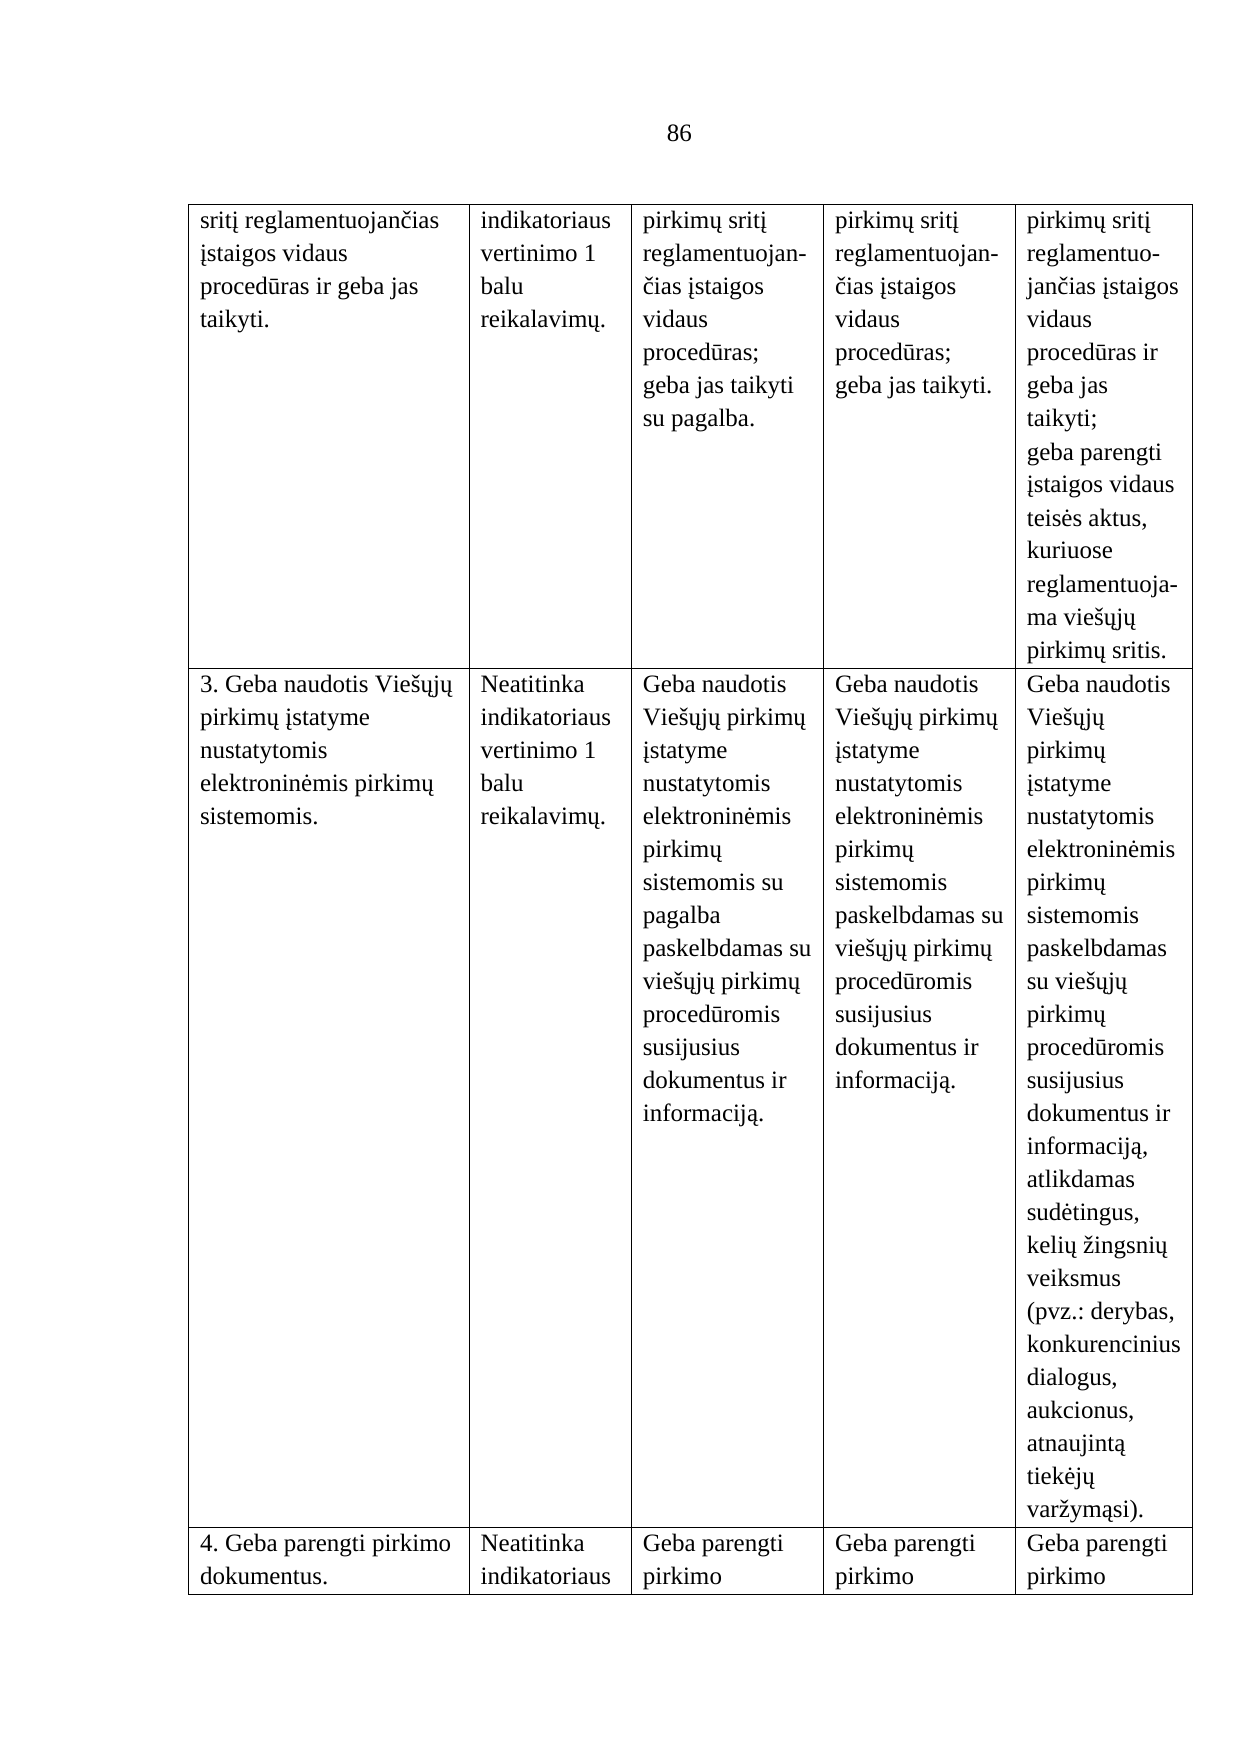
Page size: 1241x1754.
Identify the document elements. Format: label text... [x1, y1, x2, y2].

table_cell Neatitinka indikatoriaus [470, 1528, 631, 1594]
table_cell Geba naudotis Viešųjų pirkimų įstatyme nustatytomis elektroninėmis pirkimų sistemomis paskelbdamas su viešųjų pirkimų procedūromis susijusius dokumentus ir informaciją. [824, 669, 1015, 1527]
table_cell Geba naudotis Viešųjų pirkimų įstatyme nustatytomis elektroninėmis pirkimų sistemomis paskelbdamas su viešųjų pirkimų procedūromis susijusius dokumentus ir informaciją, atlikdamas sudėtingus, kelių žingsnių veiksmus (pvz.: derybas, konkurencinius dialogus, aukcionus, atnaujintą tiekėjų varžymąsi). [1016, 669, 1192, 1527]
table_cell Neatitinka indikatoriaus vertinimo 1 balu reikalavimų. [470, 669, 631, 1527]
table_cell pirkimų sritį reglamentuojan-čias įstaigos vidaus procedūras; geba jas taikyti. [824, 205, 1015, 668]
table_cell indikatoriaus vertinimo 1 balu reikalavimų. [470, 205, 631, 668]
table_cell Geba parengti pirkimo [824, 1528, 1015, 1594]
table_cell Geba parengti pirkimo [1016, 1528, 1192, 1594]
table_cell sritį reglamentuojančias įstaigos vidaus procedūras ir geba jas taikyti. [189, 205, 469, 668]
table_cell 3. Geba naudotis Viešųjų pirkimų įstatyme nustatytomis elektroninėmis pirkimų sistemomis. [189, 669, 469, 1527]
table_cell pirkimų sritį reglamentuo-jančias įstaigos vidaus procedūras ir geba jas taikyti; geba parengti įstaigos vidaus teisės aktus, kuriuose reglamentuoja-ma viešųjų pirkimų sritis. [1016, 205, 1192, 668]
table_cell 4. Geba parengti pirkimo dokumentus. [189, 1528, 469, 1594]
table_cell Geba naudotis Viešųjų pirkimų įstatyme nustatytomis elektroninėmis pirkimų sistemomis su pagalba paskelbdamas su viešųjų pirkimų procedūromis susijusius dokumentus ir informaciją. [632, 669, 823, 1527]
table_cell Geba parengti pirkimo [632, 1528, 823, 1594]
table_cell pirkimų sritį reglamentuojan-čias įstaigos vidaus procedūras; geba jas taikyti su pagalba. [632, 205, 823, 668]
